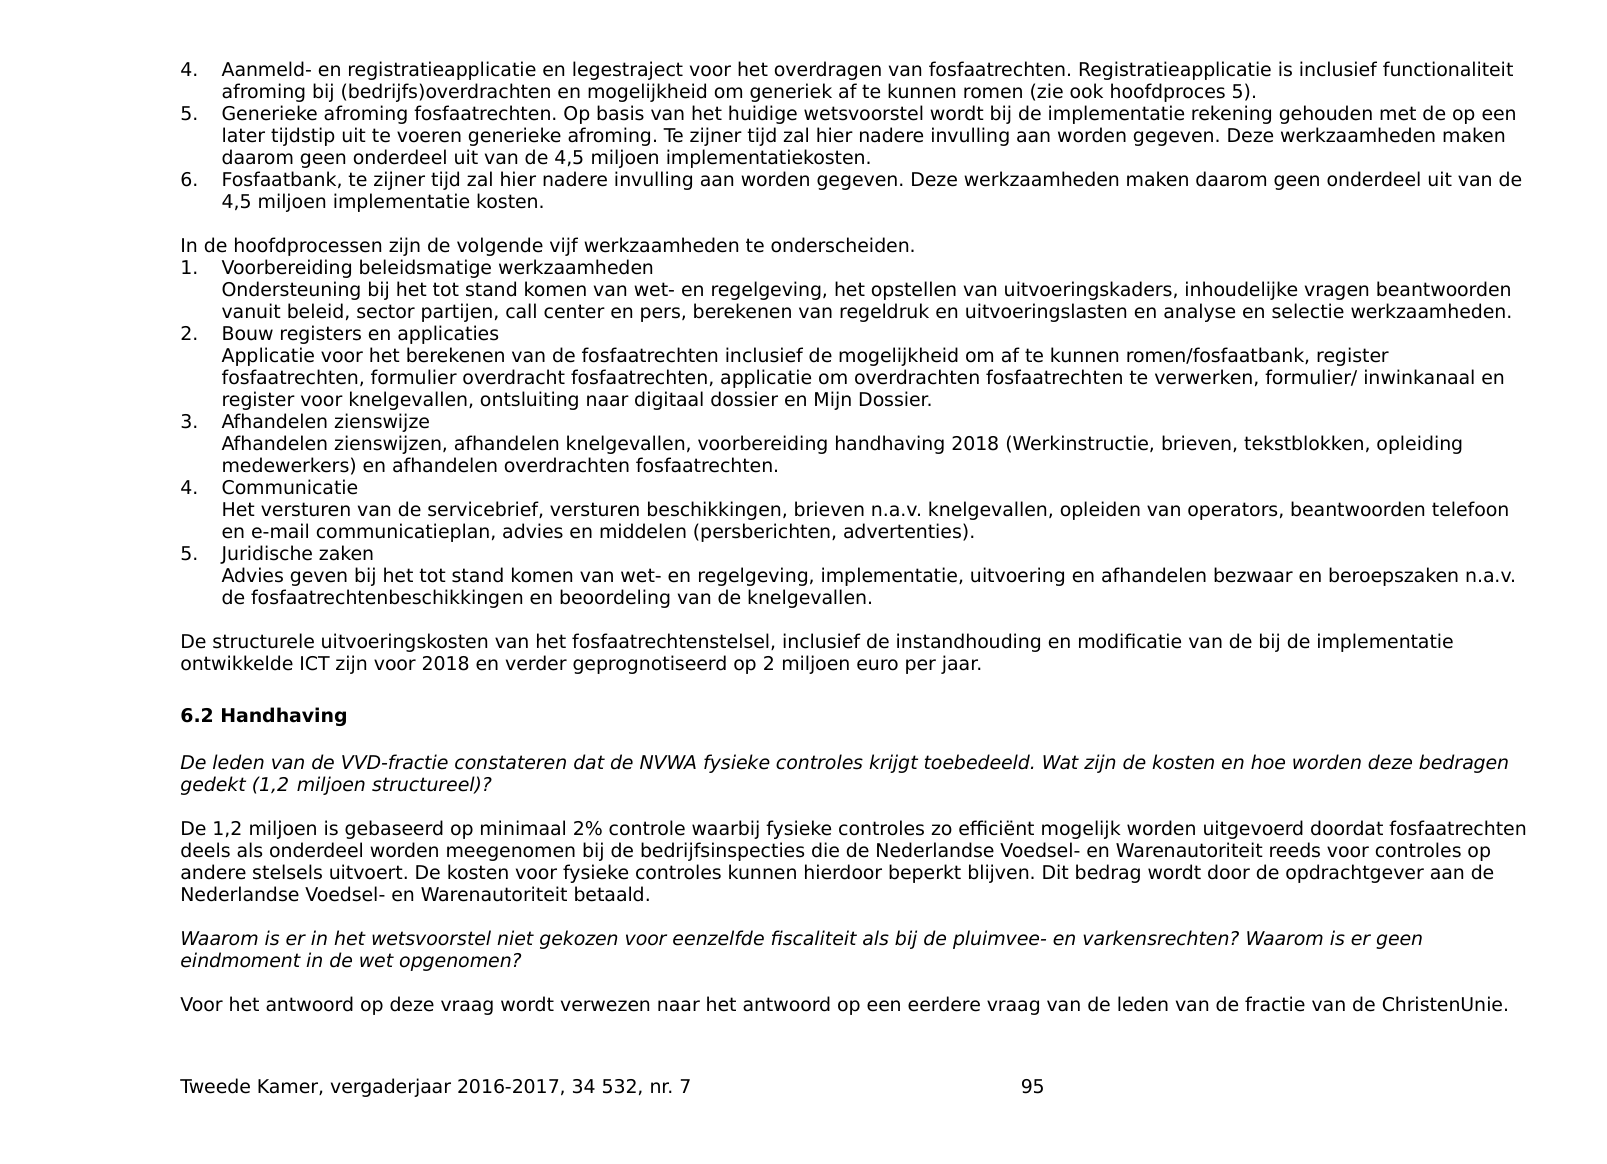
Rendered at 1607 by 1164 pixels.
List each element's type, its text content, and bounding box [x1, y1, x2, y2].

text In de hoofdprocessen zijn de volgende vijf werkzaamheden te onderscheiden. [180, 235, 1529, 257]
text De structurele uitvoeringskosten van het fosfaatrechtenstelsel, inclusief de instandhouding en modificatie van de bij de implementatie ontwikkelde ICT zijn voor 2018 en verder geprognotiseerd op 2 miljoen euro per jaar. [180, 631, 1529, 675]
text 3. Afhandelen zienswijze [180, 411, 1529, 433]
text De leden van de VVD-fractie constateren dat de NVWA fysieke controles krijgt toebedeeld. Wat zijn de kosten en hoe worden deze bedragen gedekt (1,2 miljoen structureel)? [180, 752, 1529, 796]
text 5. Generieke afroming fosfaatrechten. Op basis van het huidige wetsvoorstel wordt bij de implementatie rekening gehouden met de op een later tijdstip uit te voeren generieke afroming. Te zijner tijd zal hier nadere invulling aan worden gegeven. Deze werkzaamheden maken daarom geen onderdeel uit van de 4,5 miljoen implementatiekosten. [180, 103, 1529, 169]
text Applicatie voor het berekenen van de fosfaatrechten inclusief de mogelijkheid om af te kunnen romen/fosfaatbank, register fosfaatrechten, formulier overdracht fosfaatrechten, applicatie om overdrachten fosfaatrechten te verwerken, formulier/ inwinkanaal en register voor knelgevallen, ontsluiting naar digitaal dossier en Mijn Dossier. [221, 345, 1529, 411]
text Afhandelen zienswijzen, afhandelen knelgevallen, voorbereiding handhaving 2018 (Werkinstructie, brieven, tekstblokken, opleiding medewerkers) en afhandelen overdrachten fosfaatrechten. [221, 433, 1529, 477]
text 4. Communicatie [180, 477, 1529, 499]
subtitle 6.2 Handhaving [180, 705, 1529, 727]
text 5. Juridische zaken [180, 543, 1529, 565]
text De 1,2 miljoen is gebaseerd op minimaal 2% controle waarbij fysieke controles zo efficiënt mogelijk worden uitgevoerd doordat fosfaatrechten deels als onderdeel worden meegenomen bij de bedrijfsinspecties die de Nederlandse Voedsel- en Warenautoriteit reeds voor controles op andere stelsels uitvoert. De kosten voor fysieke controles kunnen hierdoor beperkt blijven. Dit bedrag wordt door de opdrachtgever aan de Nederlandse Voedsel- en Warenautoriteit betaald. [180, 818, 1529, 906]
text 2. Bouw registers en applicaties [180, 323, 1529, 345]
text Advies geven bij het tot stand komen van wet- en regelgeving, implementatie, uitvoering en afhandelen bezwaar en beroepszaken n.a.v. de fosfaatrechtenbeschikkingen en beoordeling van de knelgevallen. [221, 565, 1529, 609]
text 1. Voorbereiding beleidsmatige werkzaamheden [180, 257, 1529, 279]
text Voor het antwoord op deze vraag wordt verwezen naar het antwoord op een eerdere vraag van de leden van de fractie van de ChristenUnie. [180, 994, 1529, 1016]
text Het versturen van de servicebrief, versturen beschikkingen, brieven n.a.v. knelgevallen, opleiden van operators, beantwoorden telefoon en e-mail communicatieplan, advies en middelen (persberichten, advertenties). [221, 499, 1529, 543]
text Ondersteuning bij het tot stand komen van wet- en regelgeving, het opstellen van uitvoeringskaders, inhoudelijke vragen beantwoorden vanuit beleid, sector partijen, call center en pers, berekenen van regeldruk en uitvoeringslasten en analyse en selectie werkzaamheden. [221, 279, 1529, 323]
text Waarom is er in het wetsvoorstel niet gekozen voor eenzelfde fiscaliteit als bij de pluimvee- en varkensrechten? Waarom is er geen eindmoment in de wet opgenomen? [180, 928, 1529, 972]
text 4. Aanmeld- en registratieapplicatie en legestraject voor het overdragen van fosfaatrechten. Registratieapplicatie is inclusief functionaliteit afroming bij (bedrijfs)overdrachten en mogelijkheid om generiek af te kunnen romen (zie ook hoofdproces 5). [180, 59, 1529, 103]
text 6. Fosfaatbank, te zijner tijd zal hier nadere invulling aan worden gegeven. Deze werkzaamheden maken daarom geen onderdeel uit van de 4,5 miljoen implementatie kosten. [180, 169, 1529, 213]
